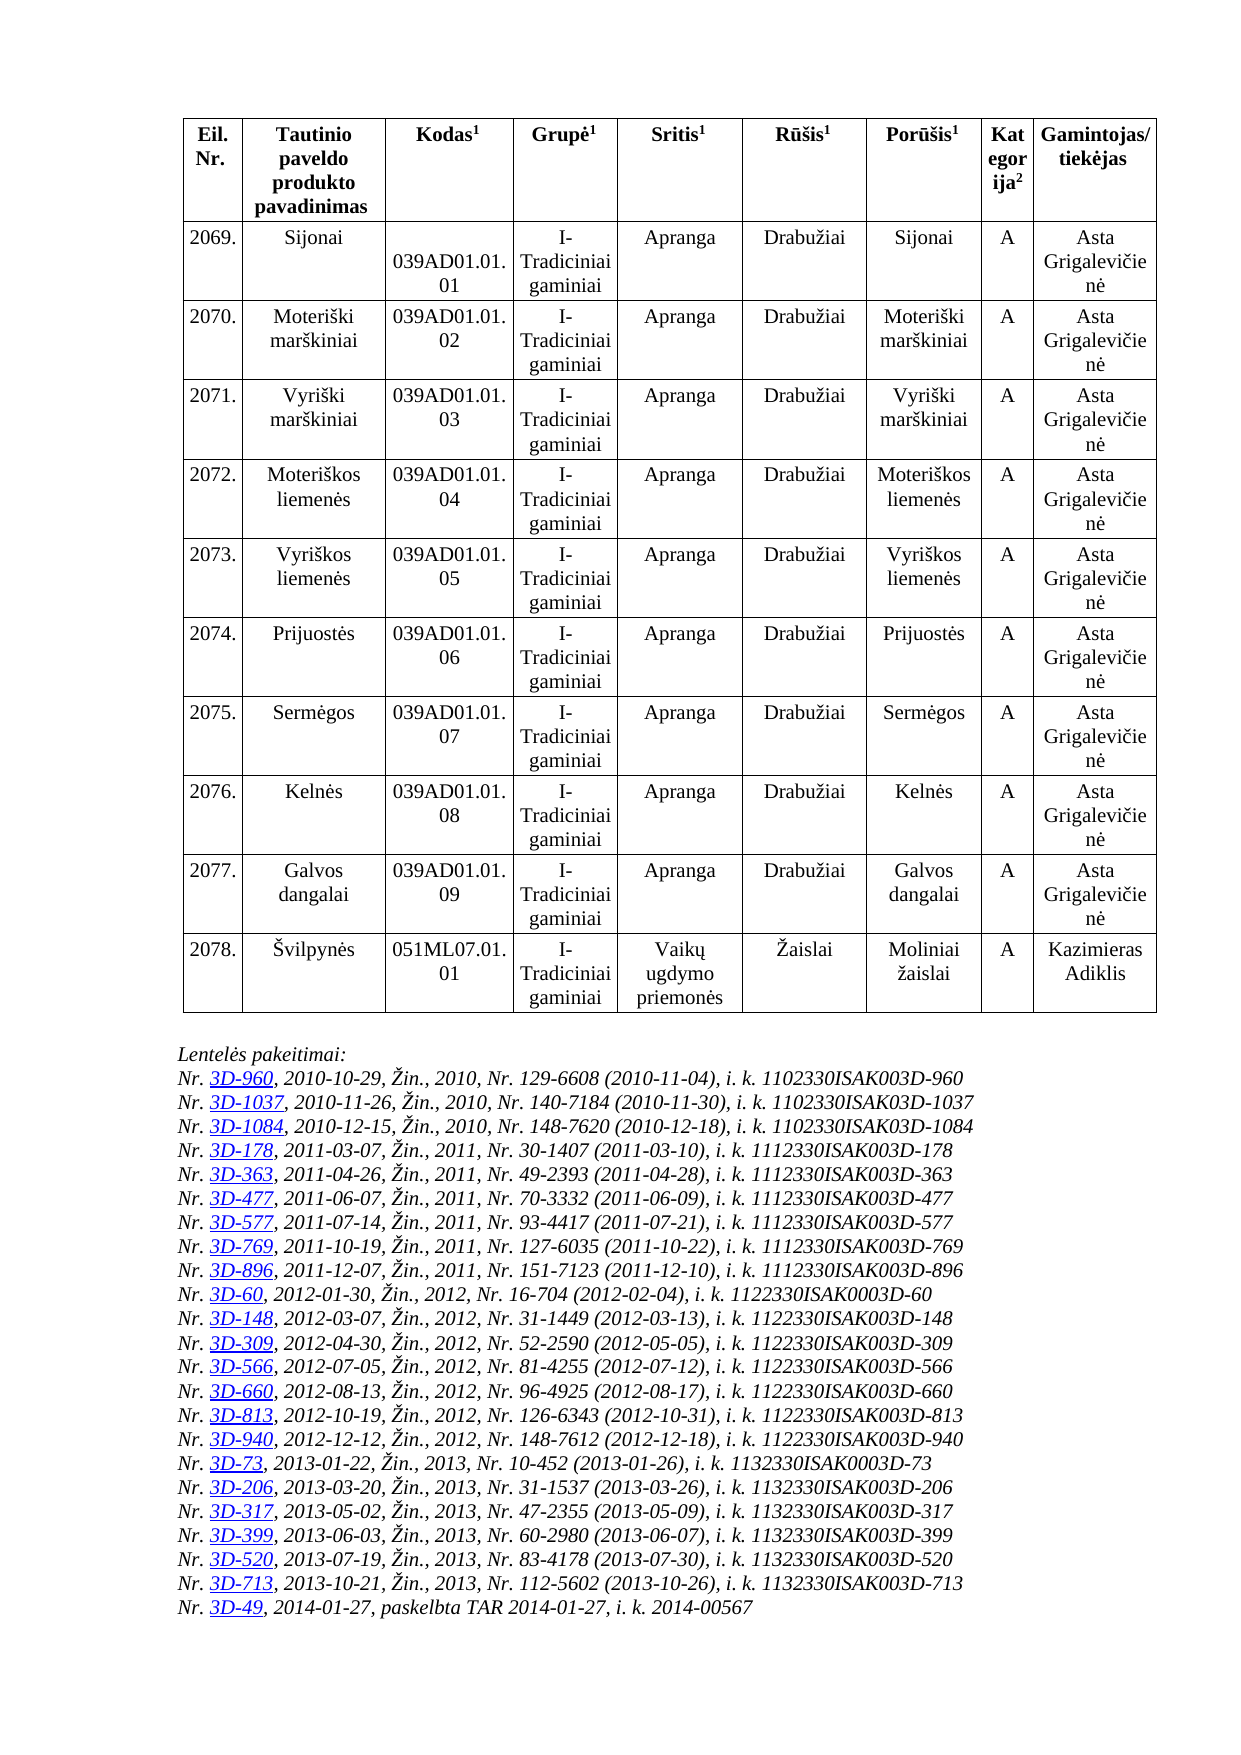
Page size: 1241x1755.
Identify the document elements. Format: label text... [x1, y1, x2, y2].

table_cell Asta Grigalevičienė [1034, 222, 1156, 300]
table_cell Galvos dangalai [243, 855, 385, 933]
table_cell 039AD01.01.09 [386, 855, 513, 933]
text Lentelės pakeitimai: [177, 1042, 1122, 1066]
table_cell Prijuostės [867, 618, 981, 696]
table_cell Vyriški marškiniai [867, 380, 981, 458]
table_cell Drabužiai [743, 222, 866, 300]
table_cell A [982, 301, 1033, 379]
table_cell Drabužiai [743, 618, 866, 696]
table_cell 2069. [184, 222, 242, 300]
text Nr. 3D-566, 2012-07-05, Žin., 2012, Nr. 81-4255 (2012-07-12), i. k. 1122330ISAK003D-566 [177, 1354, 1122, 1378]
table_cell I-Tradiciniai gaminiai [514, 855, 617, 933]
text Nr. 3D-317, 2013-05-02, Žin., 2013, Nr. 47-2355 (2013-05-09), i. k. 1132330ISAK003D-317 [177, 1499, 1122, 1523]
table_cell I-Tradiciniai gaminiai [514, 380, 617, 458]
text Nr. 3D-148, 2012-03-07, Žin., 2012, Nr. 31-1449 (2012-03-13), i. k. 1122330ISAK003D-148 [177, 1306, 1122, 1330]
table_cell Asta Grigalevičienė [1034, 460, 1156, 537]
table_cell Vyriški marškiniai [243, 380, 385, 458]
text Nr. 3D-813, 2012-10-19, Žin., 2012, Nr. 126-6343 (2012-10-31), i. k. 1122330ISAK003D-813 [177, 1403, 1122, 1427]
table_cell 2071. [184, 380, 242, 458]
table_cell A [982, 618, 1033, 696]
table_cell Kazimieras Adiklis [1034, 934, 1156, 1012]
table_cell I-Tradiciniai gaminiai [514, 460, 617, 537]
table_cell Vyriškos liemenės [243, 539, 385, 617]
table_header Kodas1 [386, 119, 513, 221]
table_cell 039AD01.01.06 [386, 618, 513, 696]
text Nr. 3D-477, 2011-06-07, Žin., 2011, Nr. 70-3332 (2011-06-09), i. k. 1112330ISAK003D-477 [177, 1186, 1122, 1210]
text Nr. 3D-940, 2012-12-12, Žin., 2012, Nr. 148-7612 (2012-12-18), i. k. 1122330ISAK003D-940 [177, 1427, 1122, 1451]
text Nr. 3D-896, 2011-12-07, Žin., 2011, Nr. 151-7123 (2011-12-10), i. k. 1112330ISAK003D-896 [177, 1258, 1122, 1282]
table_cell Asta Grigalevičienė [1034, 539, 1156, 617]
table_cell A [982, 934, 1033, 1012]
table_cell Sijonai [243, 222, 385, 300]
table_cell 2074. [184, 618, 242, 696]
table_cell Drabužiai [743, 301, 866, 379]
table_cell 2070. [184, 301, 242, 379]
text Nr. 3D-769, 2011-10-19, Žin., 2011, Nr. 127-6035 (2011-10-22), i. k. 1112330ISAK003D-769 [177, 1234, 1122, 1258]
table_cell Galvos dangalai [867, 855, 981, 933]
table_cell 039AD01.01.03 [386, 380, 513, 458]
table_cell 2078. [184, 934, 242, 1012]
text Nr. 3D-577, 2011-07-14, Žin., 2011, Nr. 93-4417 (2011-07-21), i. k. 1112330ISAK003D-577 [177, 1210, 1122, 1234]
text Nr. 3D-363, 2011-04-26, Žin., 2011, Nr. 49-2393 (2011-04-28), i. k. 1112330ISAK003D-363 [177, 1162, 1122, 1186]
table_cell Asta Grigalevičienė [1034, 618, 1156, 696]
table_cell I-Tradiciniai gaminiai [514, 539, 617, 617]
table_cell Apranga [618, 618, 742, 696]
table_cell 039AD01.01.05 [386, 539, 513, 617]
table_cell Vyriškos liemenės [867, 539, 981, 617]
table_cell I-Tradiciniai gaminiai [514, 934, 617, 1012]
table_cell 051ML07.01.01 [386, 934, 513, 1012]
text Nr. 3D-206, 2013-03-20, Žin., 2013, Nr. 31-1537 (2013-03-26), i. k. 1132330ISAK003D-206 [177, 1475, 1122, 1499]
table_cell 2073. [184, 539, 242, 617]
table_cell Apranga [618, 697, 742, 775]
table_cell I-Tradiciniai gaminiai [514, 776, 617, 854]
table_cell Drabužiai [743, 776, 866, 854]
table_cell A [982, 776, 1033, 854]
table_cell Moteriški marškiniai [867, 301, 981, 379]
table_cell 2075. [184, 697, 242, 775]
table_header Tautinio paveldo produkto pavadinimas [243, 119, 385, 221]
table_cell Sijonai [867, 222, 981, 300]
text Nr. 3D-60, 2012-01-30, Žin., 2012, Nr. 16-704 (2012-02-04), i. k. 1122330ISAK0003D-60 [177, 1282, 1122, 1306]
text Nr. 3D-178, 2011-03-07, Žin., 2011, Nr. 30-1407 (2011-03-10), i. k. 1112330ISAK003D-178 [177, 1138, 1122, 1162]
table_cell 2077. [184, 855, 242, 933]
table_header Kategorija2 [982, 119, 1033, 221]
table_cell Apranga [618, 380, 742, 458]
table_cell Drabužiai [743, 460, 866, 537]
table_cell 039AD01.01.02 [386, 301, 513, 379]
table_cell Apranga [618, 855, 742, 933]
text Nr. 3D-73, 2013-01-22, Žin., 2013, Nr. 10-452 (2013-01-26), i. k. 1132330ISAK0003D-73 [177, 1451, 1122, 1475]
table_cell 039AD01.01.08 [386, 776, 513, 854]
text Nr. 3D-399, 2013-06-03, Žin., 2013, Nr. 60-2980 (2013-06-07), i. k. 1132330ISAK003D-399 [177, 1523, 1122, 1547]
table_cell Moliniai žaislai [867, 934, 981, 1012]
table_cell Moteriški marškiniai [243, 301, 385, 379]
table_header Rūšis1 [743, 119, 866, 221]
table_cell I-Tradiciniai gaminiai [514, 222, 617, 300]
table_cell Sermėgos [867, 697, 981, 775]
table_cell 2076. [184, 776, 242, 854]
table_header Gamintojas/ tiekėjas [1034, 119, 1156, 221]
table_cell A [982, 380, 1033, 458]
table_cell Žaislai [743, 934, 866, 1012]
table_header Grupė1 [514, 119, 617, 221]
table_cell I-Tradiciniai gaminiai [514, 618, 617, 696]
table_cell A [982, 855, 1033, 933]
table_header Eil. Nr. [184, 119, 242, 221]
table_cell Apranga [618, 460, 742, 537]
table_cell Drabužiai [743, 380, 866, 458]
table_cell Asta Grigalevičienė [1034, 697, 1156, 775]
table_cell A [982, 222, 1033, 300]
text Nr. 3D-309, 2012-04-30, Žin., 2012, Nr. 52-2590 (2012-05-05), i. k. 1122330ISAK003D-309 [177, 1330, 1122, 1354]
table_cell 039AD01.01.04 [386, 460, 513, 537]
table_cell Drabužiai [743, 539, 866, 617]
table_cell Moteriškos liemenės [867, 460, 981, 537]
table_cell Kelnės [867, 776, 981, 854]
table_cell Asta Grigalevičienė [1034, 855, 1156, 933]
table_cell A [982, 697, 1033, 775]
text Nr. 3D-660, 2012-08-13, Žin., 2012, Nr. 96-4925 (2012-08-17), i. k. 1122330ISAK003D-660 [177, 1378, 1122, 1403]
table_cell I-Tradiciniai gaminiai [514, 301, 617, 379]
table_cell A [982, 539, 1033, 617]
text Nr. 3D-520, 2013-07-19, Žin., 2013, Nr. 83-4178 (2013-07-30), i. k. 1132330ISAK003D-520 [177, 1547, 1122, 1571]
table_cell Apranga [618, 301, 742, 379]
table_cell Asta Grigalevičienė [1034, 776, 1156, 854]
table_cell Apranga [618, 222, 742, 300]
table_cell 2072. [184, 460, 242, 537]
text Nr. 3D-1084, 2010-12-15, Žin., 2010, Nr. 148-7620 (2010-12-18), i. k. 1102330ISAK03D-1084 [177, 1114, 1122, 1138]
table_cell Apranga [618, 539, 742, 617]
table_cell 039AD01.01.07 [386, 697, 513, 775]
text Nr. 3D-49, 2014-01-27, paskelbta TAR 2014-01-27, i. k. 2014-00567 [177, 1595, 1122, 1619]
table_cell 039AD01.01.01 [386, 222, 513, 300]
table_cell Drabužiai [743, 855, 866, 933]
table_cell Sermėgos [243, 697, 385, 775]
text Nr. 3D-1037, 2010-11-26, Žin., 2010, Nr. 140-7184 (2010-11-30), i. k. 1102330ISAK03D-1037 [177, 1090, 1122, 1114]
text Nr. 3D-960, 2010-10-29, Žin., 2010, Nr. 129-6608 (2010-11-04), i. k. 1102330ISAK003D-960 [177, 1066, 1122, 1090]
table_cell Drabužiai [743, 697, 866, 775]
table_cell Vaikų ugdymo priemonės [618, 934, 742, 1012]
table_cell Asta Grigalevičienė [1034, 380, 1156, 458]
text Nr. 3D-713, 2013-10-21, Žin., 2013, Nr. 112-5602 (2013-10-26), i. k. 1132330ISAK003D-713 [177, 1571, 1122, 1595]
table_cell I-Tradiciniai gaminiai [514, 697, 617, 775]
table_cell A [982, 460, 1033, 537]
table_header Porūšis1 [867, 119, 981, 221]
table_cell Prijuostės [243, 618, 385, 696]
table_cell Asta Grigalevičienė [1034, 301, 1156, 379]
table_cell Kelnės [243, 776, 385, 854]
table_cell Apranga [618, 776, 742, 854]
table_header Sritis1 [618, 119, 742, 221]
table_cell Moteriškos liemenės [243, 460, 385, 537]
table_cell Švilpynės [243, 934, 385, 1012]
